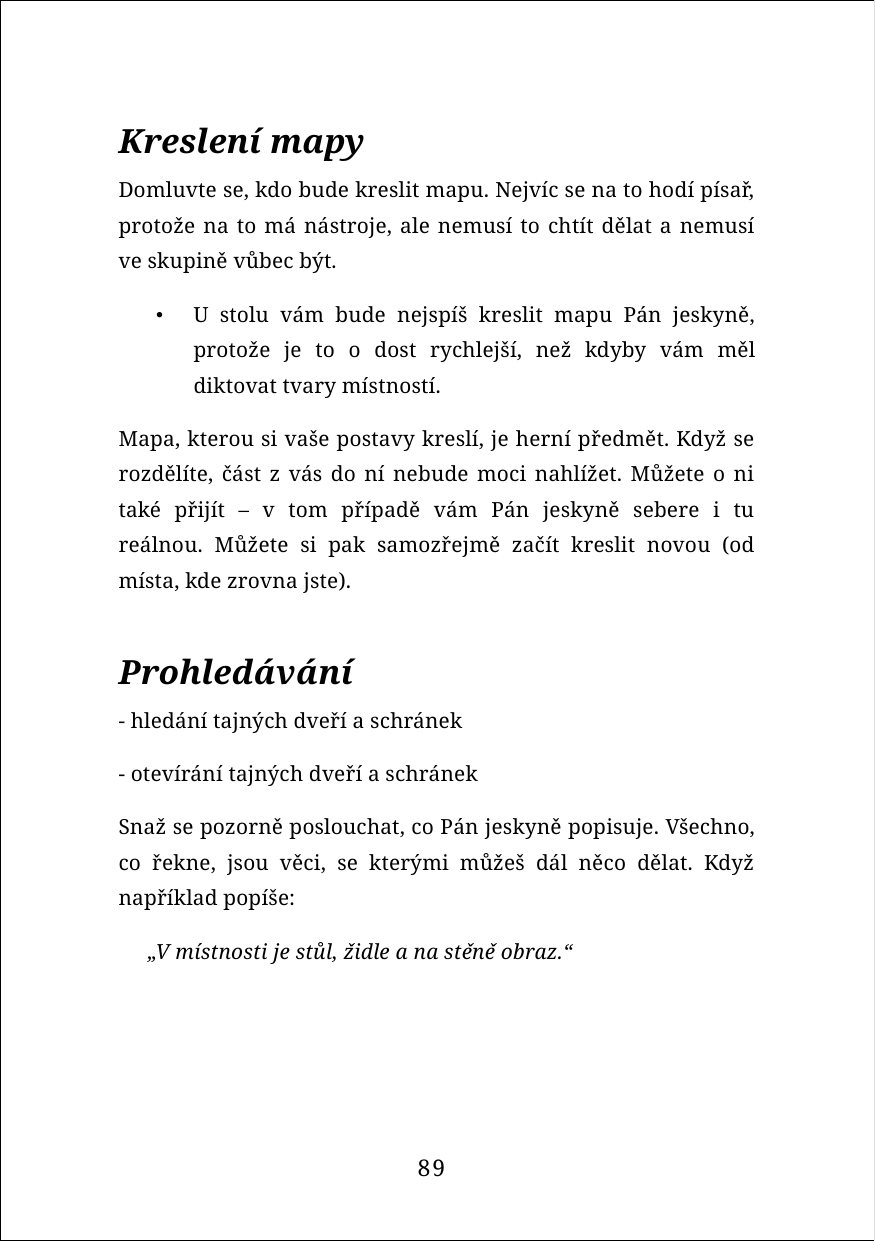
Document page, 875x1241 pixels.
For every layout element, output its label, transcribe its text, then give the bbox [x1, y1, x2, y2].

subtitle Prohledávání [118, 649, 756, 694]
list U stolu vám bude nejspíš kreslit mapu Pán jeskyně, protože je to o dost rychlejší, než kdyby vám měl diktovat tvary místností. [156, 300, 756, 399]
text - hledání tajných dveří a schránek [118, 706, 756, 734]
text „V místnosti je stůl, židle a na stěně obraz.“ [118, 937, 756, 965]
subtitle Kreslení mapy [118, 118, 756, 164]
text Domluvte se, kdo bude kreslit mapu. Nejvíc se na to hodí písař, protože na to má nástroje, ale nemusí to chtít dělat a nemusí ve skupině vůbec být. [118, 175, 756, 275]
text - otevírání tajných dveří a schránek [118, 759, 756, 788]
text Snaž se pozorně poslouchat, co Pán jeskyně popisuje. Všechno, co řekne, jsou věci, se kterými můžeš dál něco dělat. Když například popíše: [118, 812, 756, 912]
text Mapa, kterou si vaše postavy kreslí, je herní předmět. Když se rozdělíte, část z vás do ní nebude moci nahlížet. Můžete o ni také přijít – v tom případě vám Pán jeskyně sebere i tu reálnou. Můžete si pak samozřejmě začít kreslit novou (od místa, kde zrovna jste). [118, 424, 756, 594]
